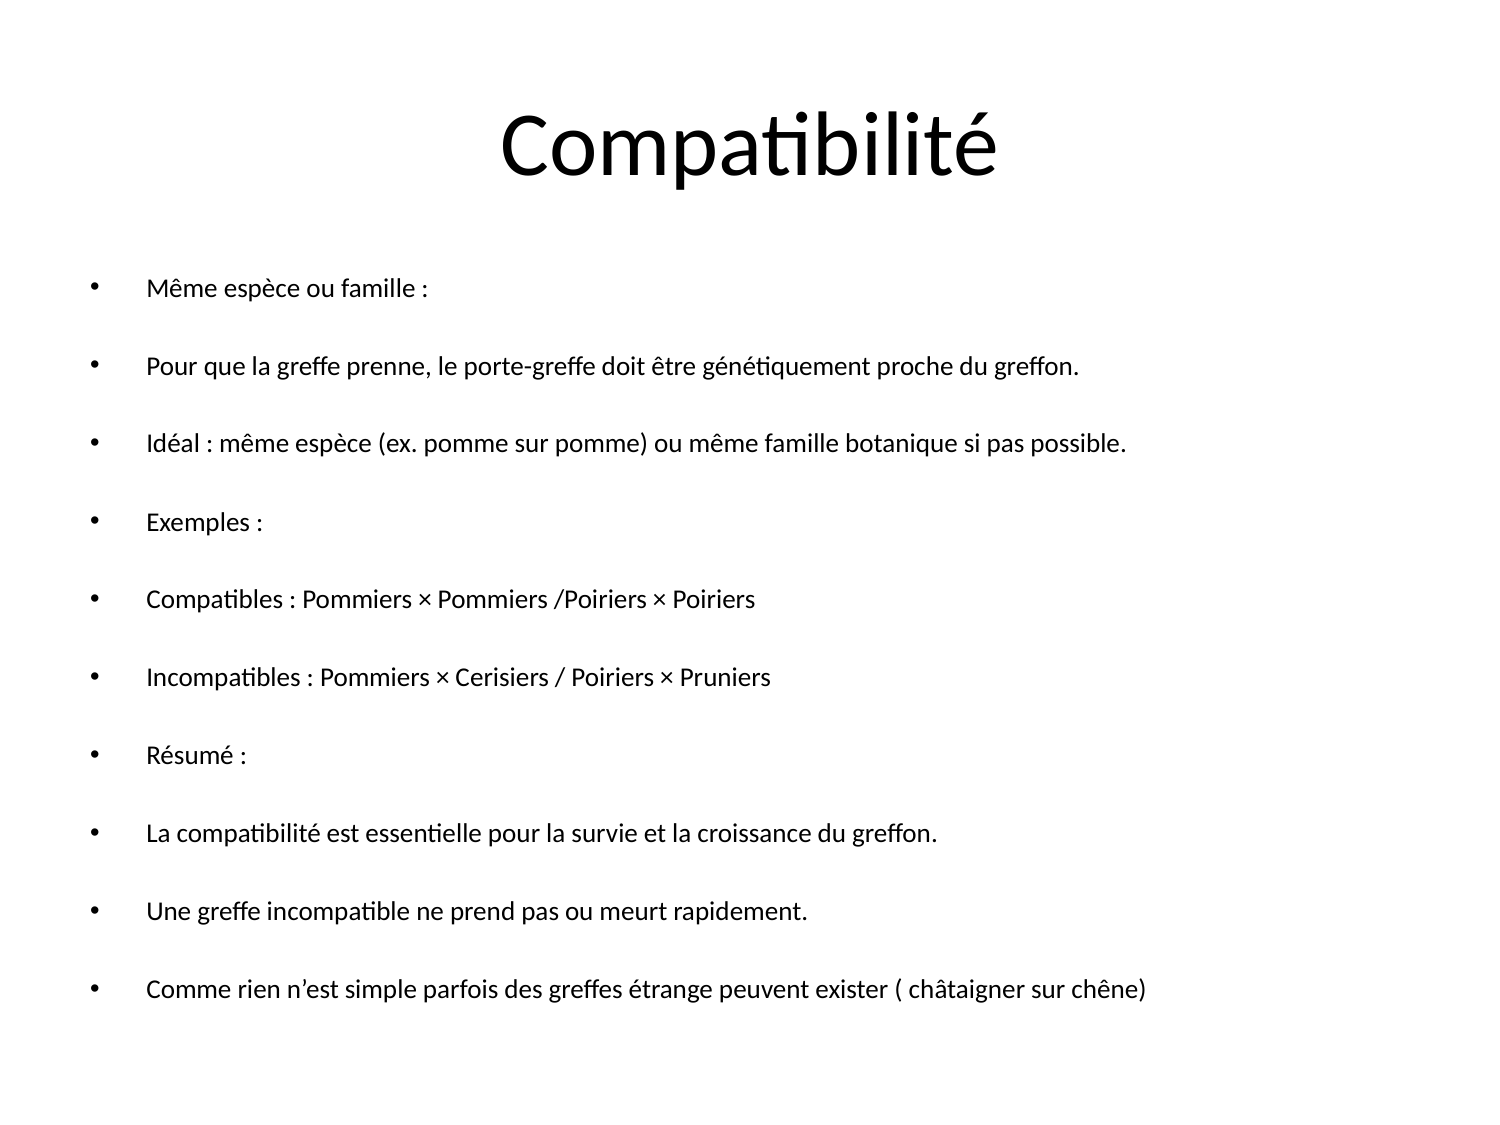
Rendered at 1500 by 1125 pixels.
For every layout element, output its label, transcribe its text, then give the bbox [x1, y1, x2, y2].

list Même espèce ou famille : Pour que la greffe prenne, le porte-greffe doit être génétiquement proche du greffon. Idéal : même espèce (ex. pomme sur pomme) ou même famille botanique si pas possible. Exemples : Compatibles : Pommiers × Pommiers /Poiriers × Poiriers Incompatibles : Pommiers × Cerisiers / Poiriers × Pruniers Résumé : La compatibilité est essentielle pour la survie et la croissance du greffon. Une greffe incompatible ne prend pas ou meurt rapidement. Comme rien n’est simple parfois des greffes étrange peuvent exister ( châtaigner sur chêne) [75, 262, 1425, 1005]
title Compatibilité [75, 45, 1425, 233]
